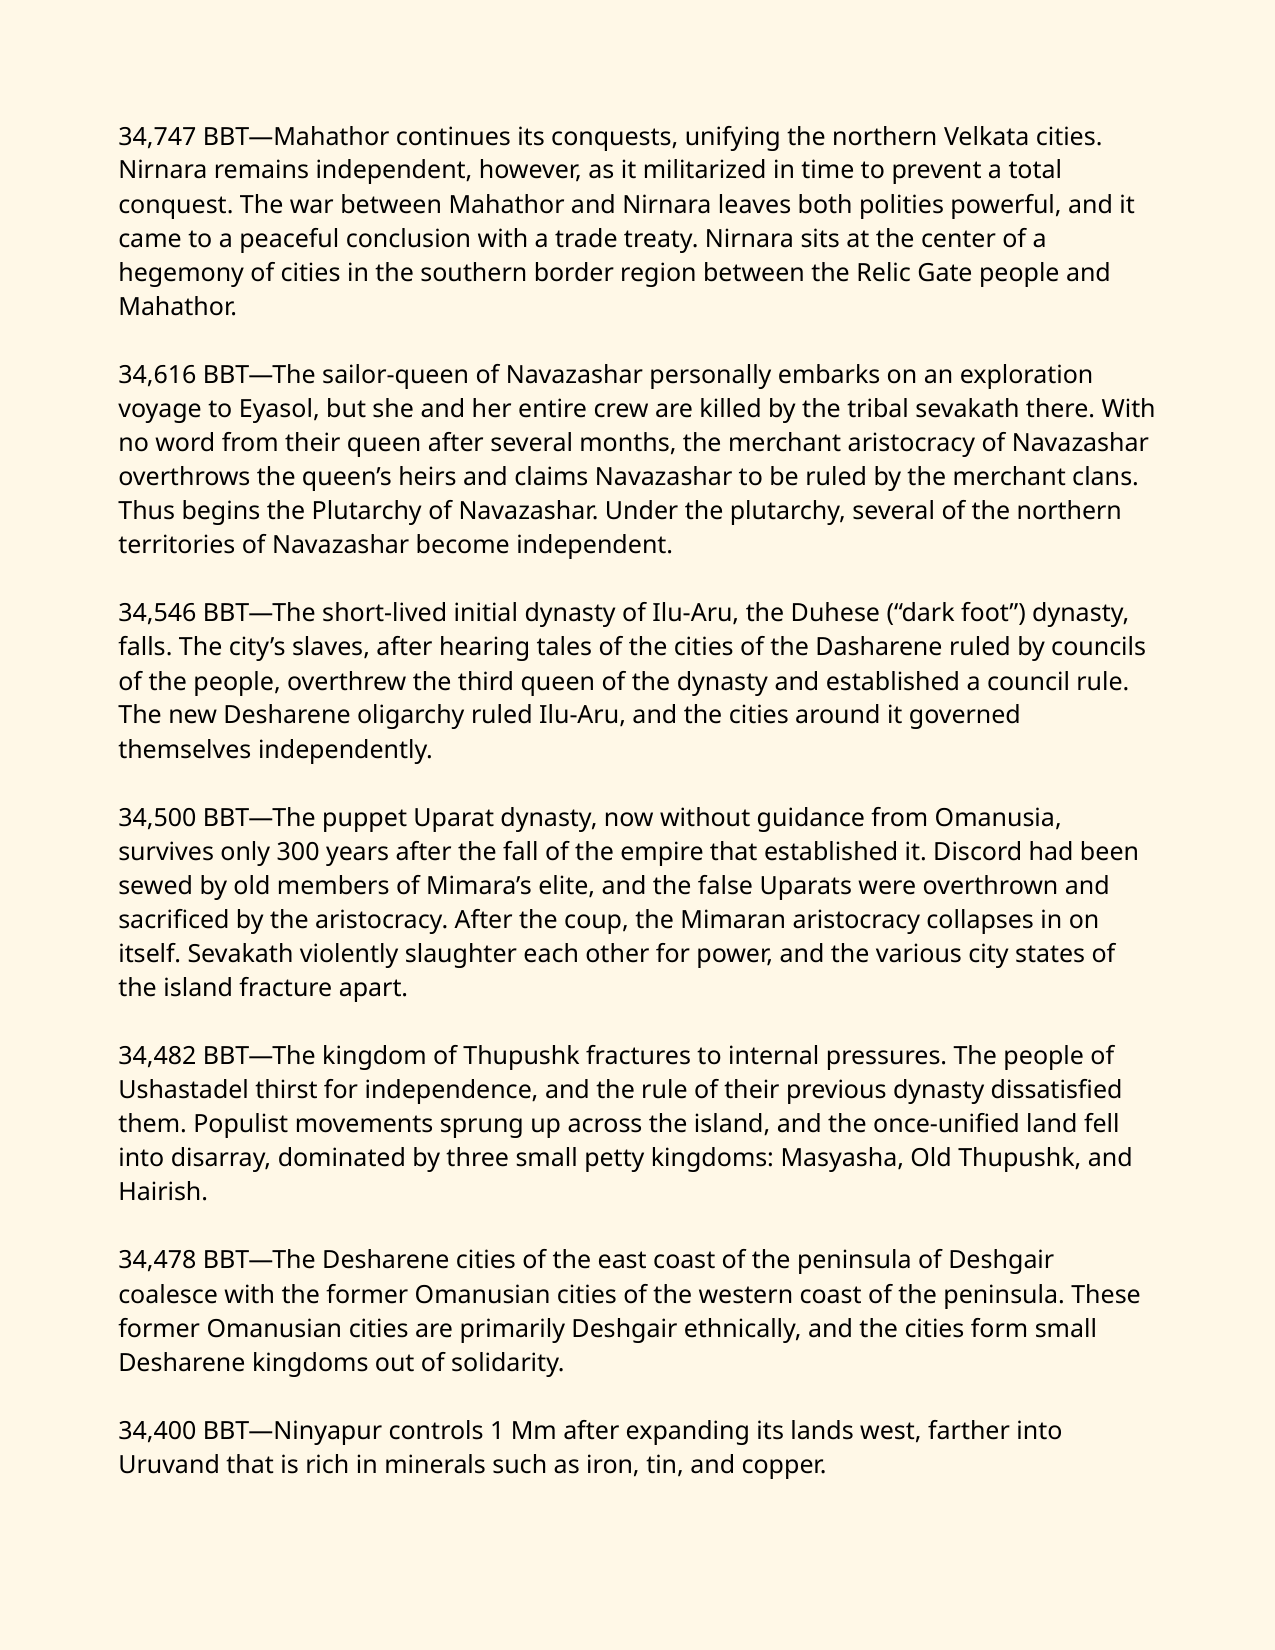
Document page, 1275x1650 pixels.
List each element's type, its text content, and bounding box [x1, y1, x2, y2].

text 34,400 BBT—Ninyapur controls 1 Mm after expanding its lands west, farther into Uruvand that is rich in minerals such as iron, tin, and copper. [118, 1412, 1157, 1481]
text 34,747 BBT—Mahathor continues its conquests, unifying the northern Velkata cities. Nirnara remains independent, however, as it militarized in time to prevent a total conquest. The war between Mahathor and Nirnara leaves both polities powerful, and it came to a peaceful conclusion with a trade treaty. Nirnara sits at the center of a hegemony of cities in the southern border region between the Relic Gate people and Mahathor. [118, 118, 1157, 322]
text 34,478 BBT—The Desharene cities of the east coast of the peninsula of Deshgair coalesce with the former Omanusian cities of the western coast of the peninsula. These former Omanusian cities are primarily Deshgair ethnically, and the cities form small Desharene kingdoms out of solidarity. [118, 1242, 1157, 1378]
text 34,616 BBT—The sailor-queen of Navazashar personally embarks on an exploration voyage to Eyasol, but she and her entire crew are killed by the tribal sevakath there. With no word from their queen after several months, the merchant aristocracy of Navazashar overthrows the queen’s heirs and claims Navazashar to be ruled by the merchant clans. Thus begins the Plutarchy of Navazashar. Under the plutarchy, several of the northern territories of Navazashar become independent. [118, 357, 1157, 561]
text 34,546 BBT—The short-lived initial dynasty of Ilu-Aru, the Duhese (“dark foot”) dynasty, falls. The city’s slaves, after hearing tales of the cities of the Dasharene ruled by councils of the people, overthrew the third queen of the dynasty and established a council rule. The new Desharene oligarchy ruled Ilu-Aru, and the cities around it governed themselves independently. [118, 595, 1157, 765]
text 34,500 BBT—The puppet Uparat dynasty, now without guidance from Omanusia, survives only 300 years after the fall of the empire that established it. Discord had been sewed by old members of Mimara’s elite, and the false Uparats were overthrown and sacrificed by the aristocracy. After the coup, the Mimaran aristocracy collapses in on itself. Sevakath violently slaughter each other for power, and the various city states of the island fracture apart. [118, 799, 1157, 1004]
text 34,482 BBT—The kingdom of Thupushk fractures to internal pressures. The people of Ushastadel thirst for independence, and the rule of their previous dynasty dissatisfied them. Populist movements sprung up across the island, and the once-unified land fell into disarray, dominated by three small petty kingdoms: Masyasha, Old Thupushk, and Hairish. [118, 1038, 1157, 1208]
